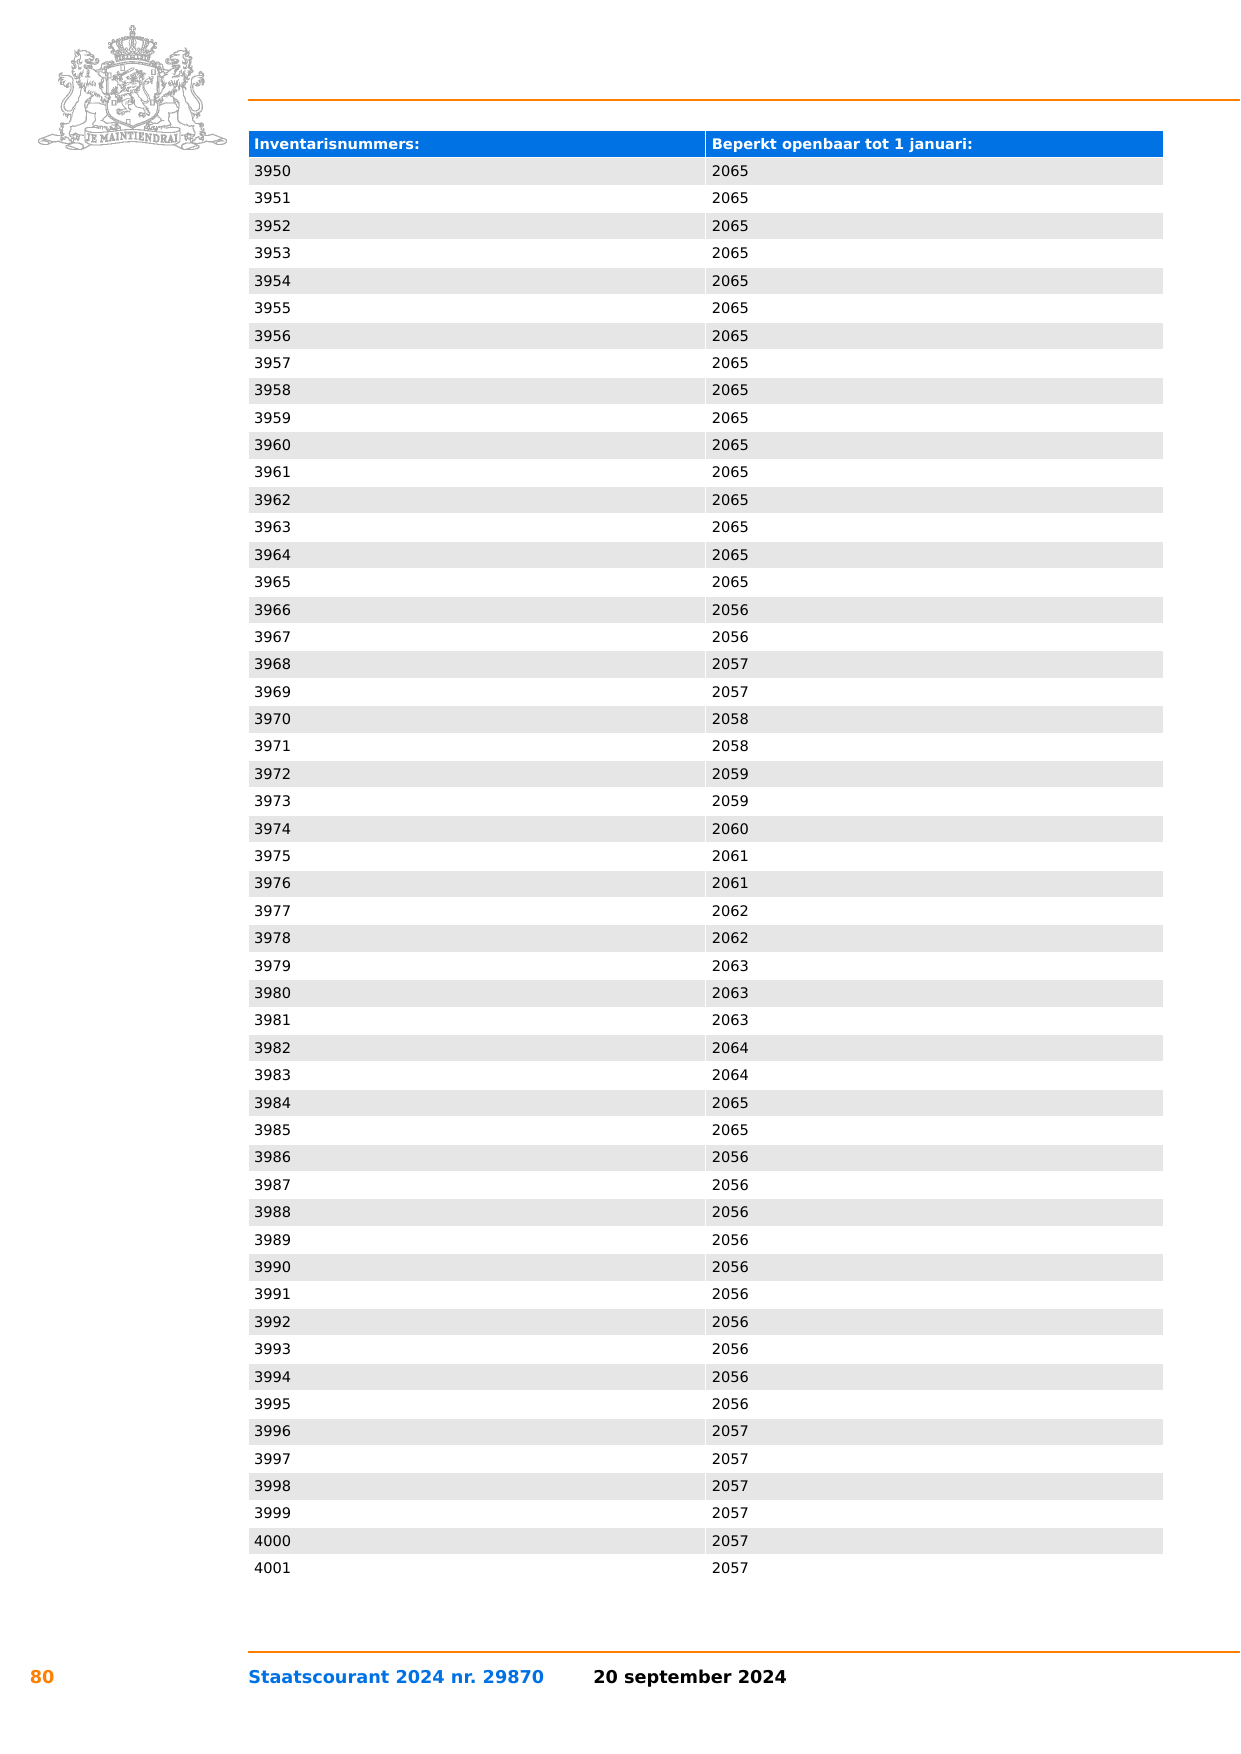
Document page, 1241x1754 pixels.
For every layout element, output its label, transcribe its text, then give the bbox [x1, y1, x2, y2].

table_cell 3996 [249, 1419, 705, 1445]
table_cell 3957 [249, 350, 705, 376]
table_cell 3979 [249, 953, 705, 979]
table_cell 2065 [706, 378, 1163, 404]
table_cell 2056 [706, 1282, 1163, 1308]
table_cell 2056 [706, 1199, 1163, 1226]
table_cell 2063 [706, 980, 1163, 1007]
table_cell 3955 [249, 295, 705, 322]
table_header Inventarisnummers: [249, 131, 705, 157]
table_cell 3978 [249, 925, 705, 952]
table_cell 2056 [706, 624, 1163, 650]
table_cell 3975 [249, 843, 705, 869]
table_cell 3981 [249, 1008, 705, 1034]
table_cell 2057 [706, 1446, 1163, 1472]
table_cell 3987 [249, 1172, 705, 1198]
table_cell 3969 [249, 679, 705, 705]
table_cell 2056 [706, 1227, 1163, 1253]
table_cell 2056 [706, 1336, 1163, 1363]
table_cell 3959 [249, 405, 705, 431]
table_cell 3982 [249, 1035, 705, 1061]
table_cell 3963 [249, 515, 705, 541]
table_cell 3960 [249, 432, 705, 459]
table_cell 2062 [706, 898, 1163, 924]
table_cell 2065 [706, 432, 1163, 459]
table_cell 3976 [249, 871, 705, 897]
table_cell 2057 [706, 651, 1163, 678]
table_cell 3998 [249, 1473, 705, 1500]
table_cell 2061 [706, 843, 1163, 869]
table_cell 2065 [706, 1117, 1163, 1143]
table_cell 2065 [706, 323, 1163, 349]
table_cell 3994 [249, 1364, 705, 1390]
table_cell 2056 [706, 1254, 1163, 1281]
table_cell 3952 [249, 213, 705, 239]
table_cell 3968 [249, 651, 705, 678]
table_cell 3993 [249, 1336, 705, 1363]
table_cell 3988 [249, 1199, 705, 1226]
table_cell 2057 [706, 679, 1163, 705]
table_cell 2065 [706, 460, 1163, 486]
table_cell 2056 [706, 1145, 1163, 1171]
table_cell 2057 [706, 1473, 1163, 1500]
table_cell 2058 [706, 706, 1163, 733]
table_cell 2056 [706, 597, 1163, 623]
table_cell 2065 [706, 213, 1163, 239]
table_cell 2065 [706, 515, 1163, 541]
table_cell 2057 [706, 1528, 1163, 1554]
table_cell 3967 [249, 624, 705, 650]
table_cell 2059 [706, 761, 1163, 787]
table_cell 2062 [706, 925, 1163, 952]
table_cell 2056 [706, 1391, 1163, 1417]
table_cell 3980 [249, 980, 705, 1007]
table_cell 3961 [249, 460, 705, 486]
table_cell 2065 [706, 268, 1163, 294]
table_cell 3971 [249, 734, 705, 760]
table_cell 3956 [249, 323, 705, 349]
table_cell 2065 [706, 295, 1163, 322]
table_cell 3953 [249, 241, 705, 267]
table_cell 3997 [249, 1446, 705, 1472]
table_cell 4000 [249, 1528, 705, 1554]
table_cell 3950 [249, 158, 705, 185]
table_cell 4001 [249, 1556, 705, 1582]
table_cell 3972 [249, 761, 705, 787]
table_cell 3966 [249, 597, 705, 623]
table_cell 3964 [249, 542, 705, 568]
table_cell 2065 [706, 542, 1163, 568]
table_cell 2057 [706, 1419, 1163, 1445]
table_cell 2065 [706, 186, 1163, 212]
table_cell 3985 [249, 1117, 705, 1143]
table_cell 2065 [706, 158, 1163, 185]
table_cell 2056 [706, 1364, 1163, 1390]
table_header Beperkt openbaar tot 1 januari: [706, 131, 1163, 157]
table_cell 2057 [706, 1501, 1163, 1527]
table_cell 3995 [249, 1391, 705, 1417]
table_cell 2065 [706, 569, 1163, 596]
table_cell 3958 [249, 378, 705, 404]
table_cell 2056 [706, 1172, 1163, 1198]
table_cell 3983 [249, 1063, 705, 1089]
table_cell 3962 [249, 487, 705, 513]
table_cell 2063 [706, 1008, 1163, 1034]
table_cell 2065 [706, 1090, 1163, 1116]
table_cell 3970 [249, 706, 705, 733]
table_cell 3999 [249, 1501, 705, 1527]
table_cell 3965 [249, 569, 705, 596]
table_cell 3992 [249, 1309, 705, 1335]
table_cell 3989 [249, 1227, 705, 1253]
table_cell 2060 [706, 816, 1163, 842]
table_cell 2065 [706, 405, 1163, 431]
table_cell 3977 [249, 898, 705, 924]
table_cell 3986 [249, 1145, 705, 1171]
table_cell 2065 [706, 241, 1163, 267]
picture [38, 25, 227, 150]
table_cell 2057 [706, 1556, 1163, 1582]
table_cell 2064 [706, 1035, 1163, 1061]
table_cell 2058 [706, 734, 1163, 760]
table_cell 3951 [249, 186, 705, 212]
table_cell 2065 [706, 487, 1163, 513]
table_cell 3984 [249, 1090, 705, 1116]
table_cell 2064 [706, 1063, 1163, 1089]
table_cell 2065 [706, 350, 1163, 376]
table_cell 3990 [249, 1254, 705, 1281]
table_cell 3974 [249, 816, 705, 842]
table_cell 2063 [706, 953, 1163, 979]
table_cell 3973 [249, 789, 705, 815]
table_cell 2056 [706, 1309, 1163, 1335]
table_cell 3991 [249, 1282, 705, 1308]
table_cell 2059 [706, 789, 1163, 815]
table_cell 2061 [706, 871, 1163, 897]
table_cell 3954 [249, 268, 705, 294]
